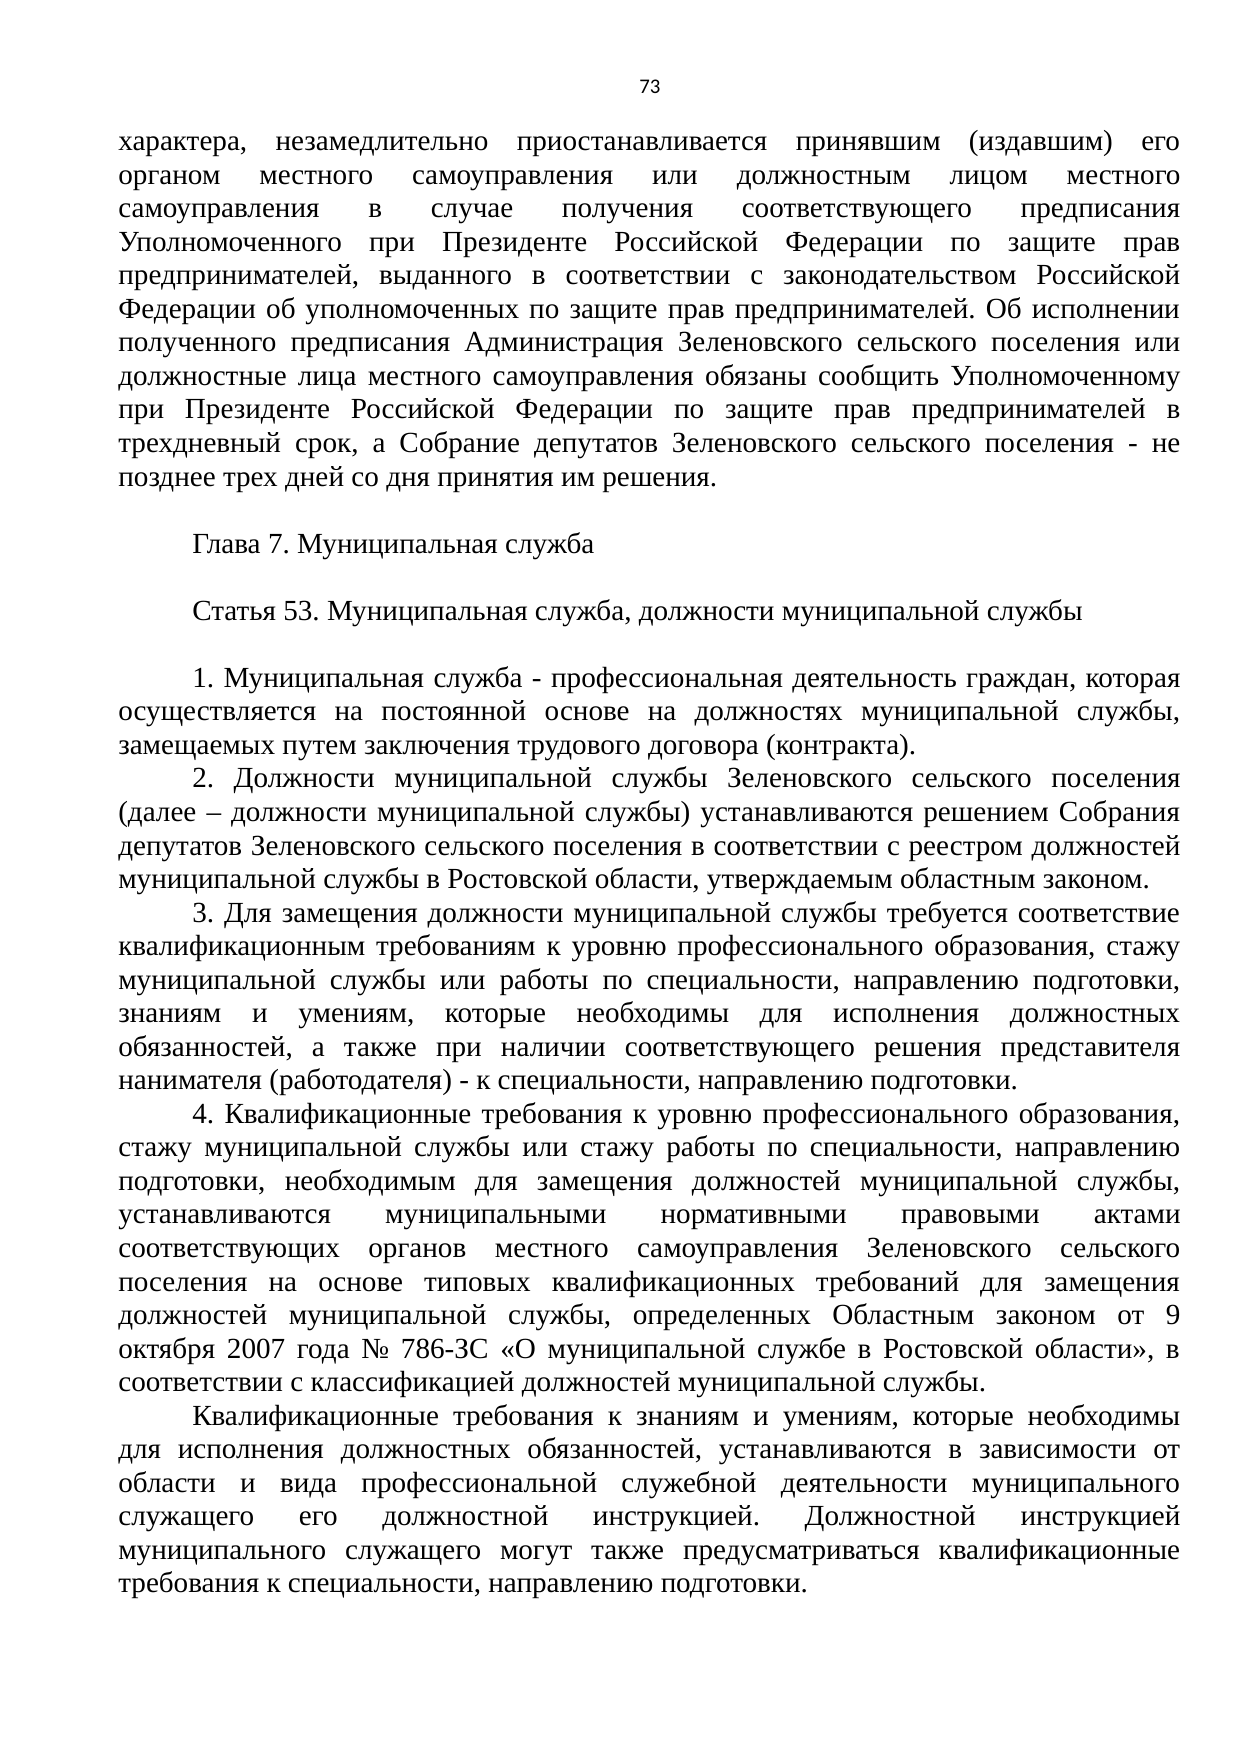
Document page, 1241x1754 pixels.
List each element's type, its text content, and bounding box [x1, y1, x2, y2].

text 3. Для замещения должности муниципальной службы требуется соответствие квалификационным требованиям к уровню профессионального образования, стажу муниципальной службы или работы по специальности, направлению подготовки, знаниям и умениям, которые необходимы для исполнения должностных обязанностей, а также при наличии соответствующего решения представителя нанимателя (работодателя) - к специальности, направлению подготовки. [118, 895, 1181, 1096]
text Статья 53. Муниципальная служба, должности муниципальной службы [118, 593, 1181, 626]
text 2. Должности муниципальной службы Зеленовского сельского поселения (далее – должности муниципальной службы) устанавливаются решением Собрания депутатов Зеленовского сельского поселения в соответствии с реестром должностей муниципальной службы в Ростовской области, утверждаемым областным законом. [118, 761, 1181, 895]
text характера, незамедлительно приостанавливается принявшим (издавшим) его органом местного самоуправления или должностным лицом местного самоуправления в случае получения соответствующего предписания Уполномоченного при Президенте Российской Федерации по защите прав предпринимателей, выданного в соответствии с законодательством Российской Федерации об уполномоченных по защите прав предпринимателей. Об исполнении полученного предписания Администрация Зеленовского сельского поселения или должностные лица местного самоуправления обязаны сообщить Уполномоченному при Президенте Российской Федерации по защите прав предпринимателей в трехдневный срок, а Собрание депутатов Зеленовского сельского поселения - не позднее трех дней со дня принятия им решения. [118, 123, 1181, 492]
text 4. Квалификационные требования к уровню профессионального образования, стажу муниципальной службы или стажу работы по специальности, направлению подготовки, необходимым для замещения должностей муниципальной службы, устанавливаются муниципальными нормативными правовыми актами соответствующих органов местного самоуправления Зеленовского сельского поселения на основе типовых квалификационных требований для замещения должностей муниципальной службы, определенных Областным законом от 9 октября 2007 года № 786-ЗС «О муниципальной службе в Ростовской области», в соответствии с классификацией должностей муниципальной службы. [118, 1096, 1181, 1398]
text Квалификационные требования к знаниям и умениям, которые необходимы для исполнения должностных обязанностей, устанавливаются в зависимости от области и вида профессиональной служебной деятельности муниципального служащего его должностной инструкцией. Должностной инструкцией муниципального служащего могут также предусматриваться квалификационные требования к специальности, направлению подготовки. [118, 1398, 1181, 1599]
text 1. Муниципальная служба - профессиональная деятельность граждан, которая осуществляется на постоянной основе на должностях муниципальной службы, замещаемых путем заключения трудового договора (контракта). [118, 660, 1181, 761]
text Глава 7. Муниципальная служба [118, 526, 1181, 559]
